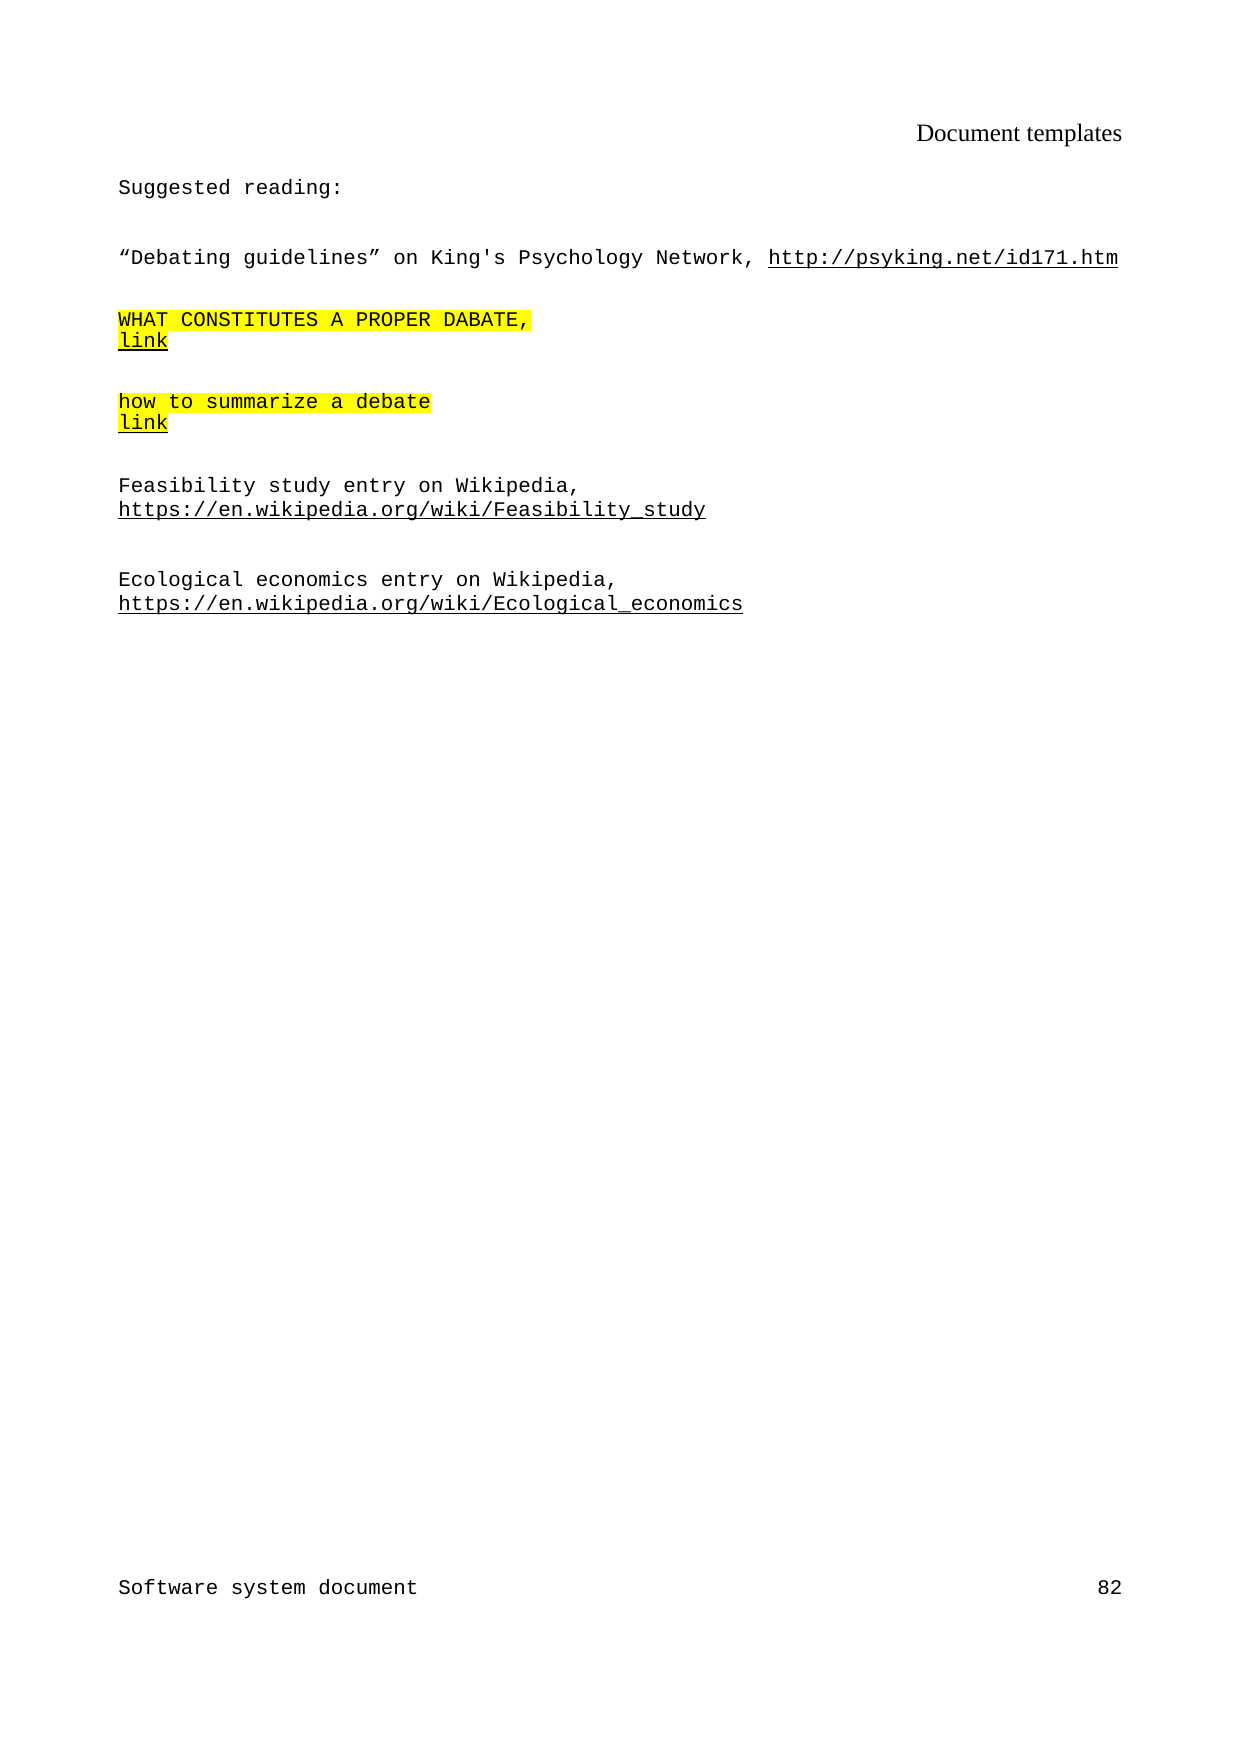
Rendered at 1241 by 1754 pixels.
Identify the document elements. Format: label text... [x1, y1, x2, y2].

text link [118, 413, 1122, 434]
text how to summarize a debate [118, 392, 1122, 413]
text Ecological economics entry on Wikipedia, https://en.wikipedia.org/wiki/Ecological_economics [118, 569, 1122, 617]
text link [118, 331, 1122, 351]
text https://en.wikipedia.org/wiki/Feasibility_study [118, 498, 1122, 522]
text Feasibility study entry on Wikipedia, [118, 475, 1122, 498]
text Suggested reading: [118, 177, 1122, 201]
text WHAT CONSTITUTES A PROPER DABATE, [118, 310, 1122, 331]
text “Debating guidelines” on King's Psychology Network, http://psyking.net/id171.htm [118, 248, 1122, 269]
